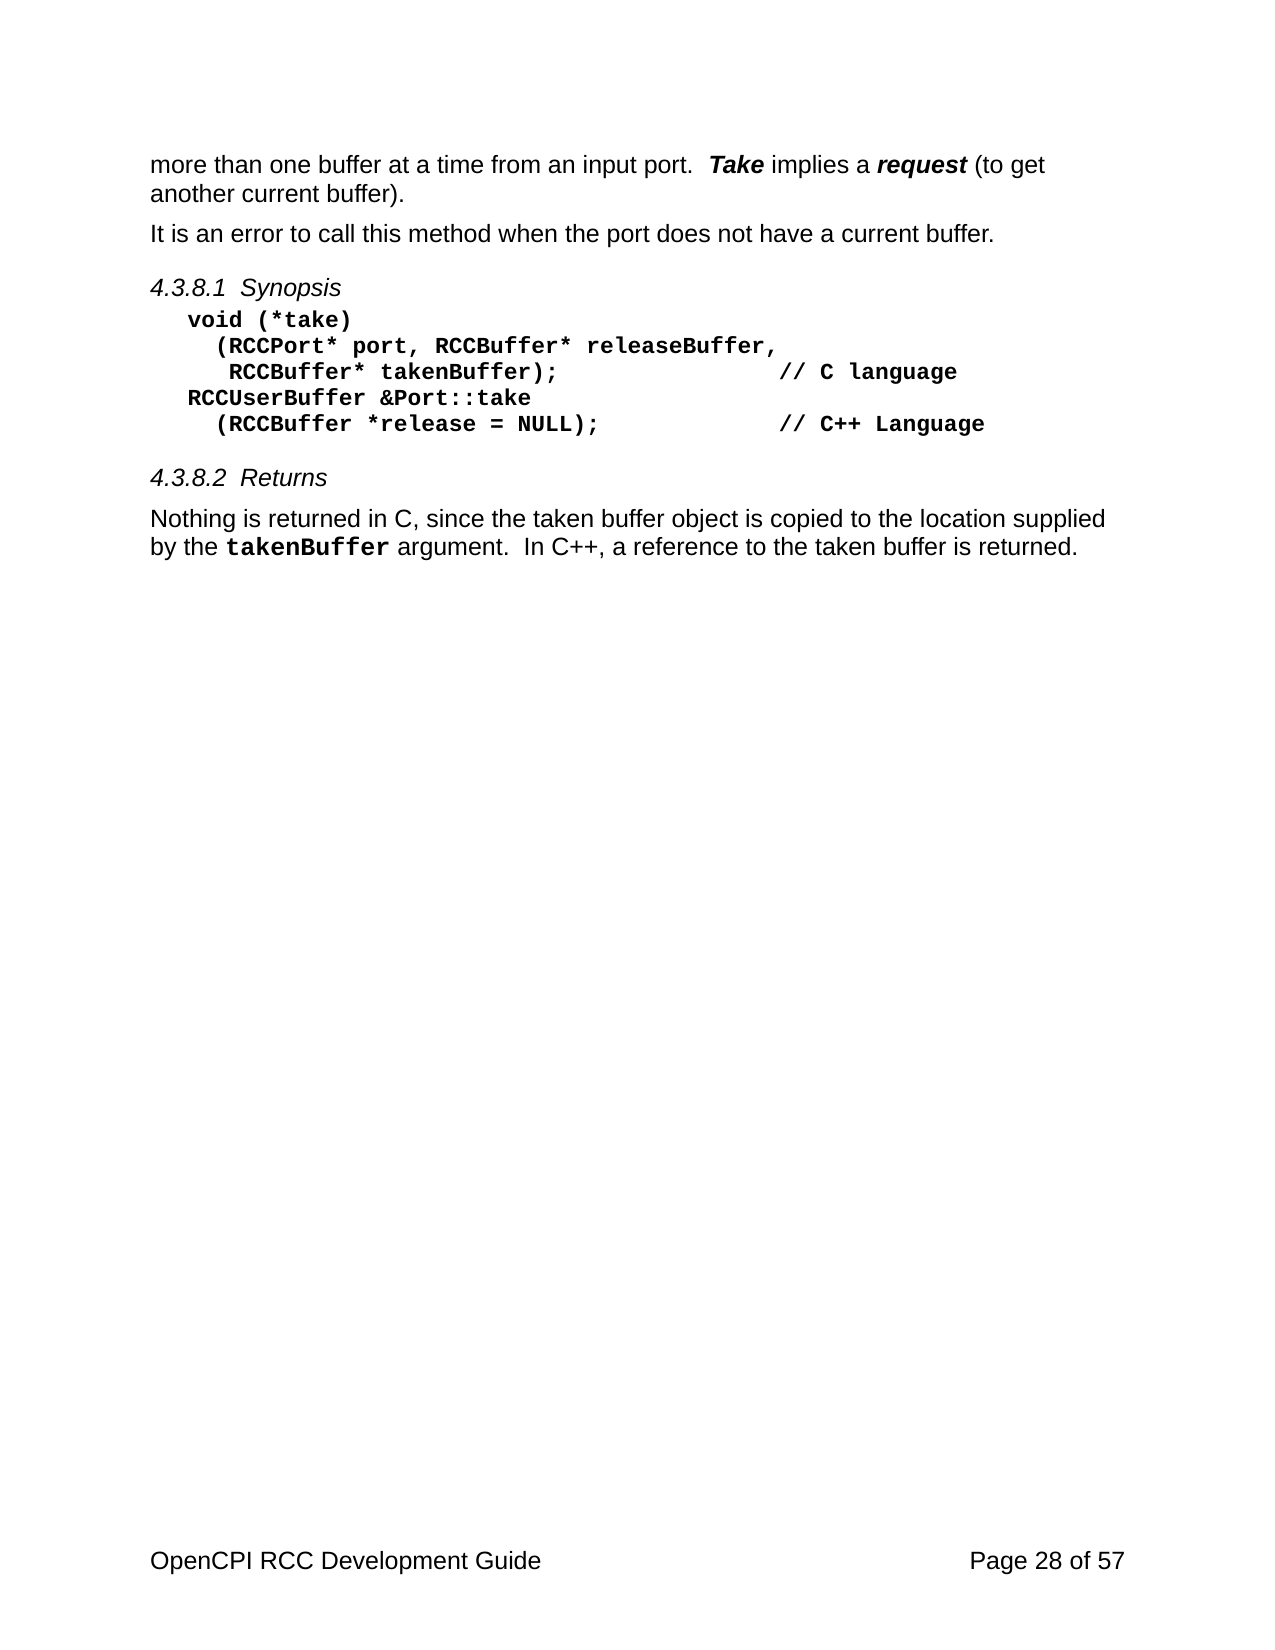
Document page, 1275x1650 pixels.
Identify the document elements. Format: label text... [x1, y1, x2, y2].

text Nothing is returned in C, since the taken buffer object is copied to the location supplied by the takenBuffer argument. In C++, a reference to the taken buffer is returned. [150, 504, 1125, 563]
text void (*take) (RCCPort* port, RCCBuffer* releaseBuffer, RCCBuffer* takenBuffer); // C language RCCUserBuffer &Port::take (RCCBuffer *release = NULL); // C++ Language [187, 308, 1125, 438]
text It is an error to call this method when the port does not have a current buffer. [150, 219, 1125, 248]
text more than one buffer at a time from an input port. Take implies a request (to get another current buffer). [150, 150, 1125, 207]
subtitle Synopsis [150, 273, 1125, 302]
subtitle Returns [150, 463, 1125, 492]
